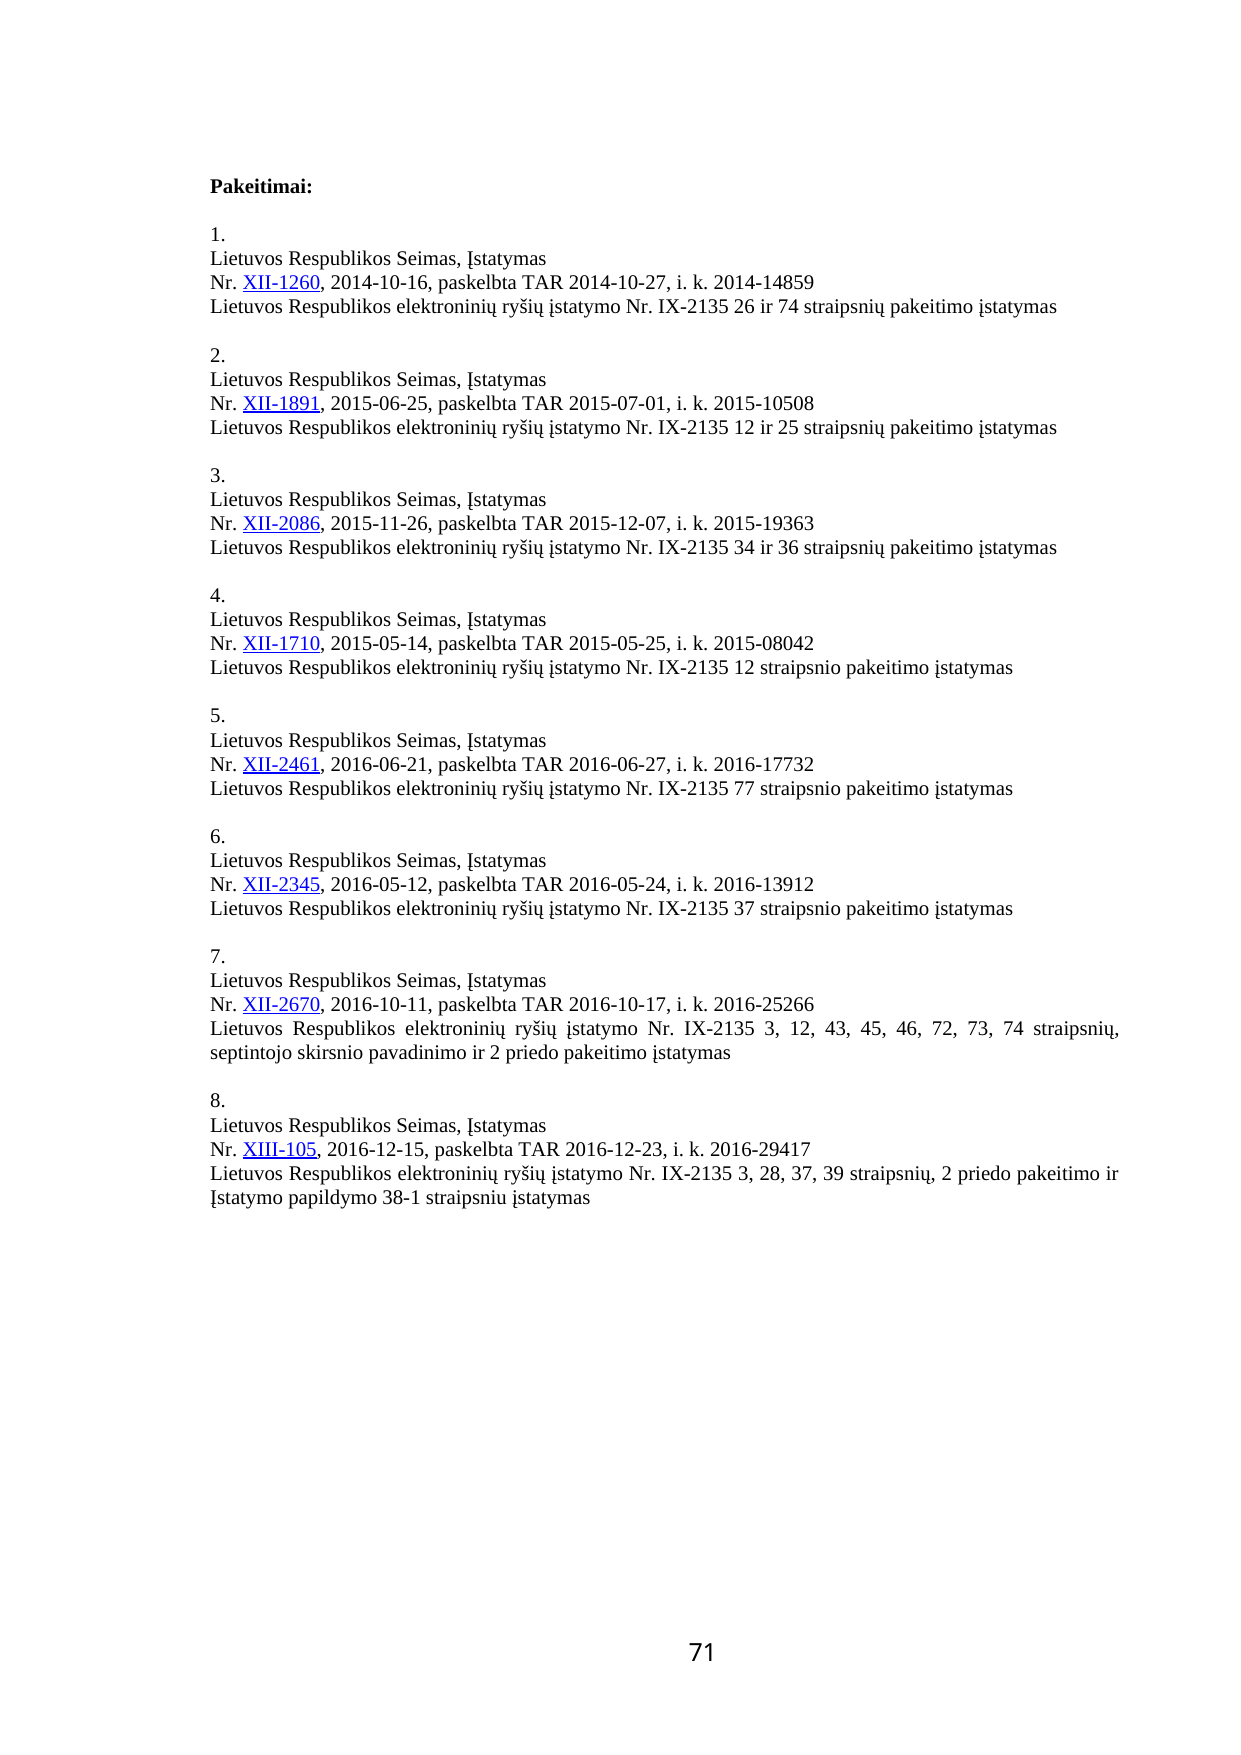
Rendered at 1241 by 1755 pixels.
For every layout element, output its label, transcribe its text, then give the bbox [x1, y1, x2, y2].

text Nr. XII-1710, 2015-05-14, paskelbta TAR 2015-05-25, i. k. 2015-08042 [210, 631, 1120, 655]
text Lietuvos Respublikos Seimas, Įstatymas [210, 727, 1120, 752]
text Lietuvos Respublikos elektroninių ryšių įstatymo Nr. IX-2135 3, 28, 37, 39 straipsnių, 2 priedo pakeitimo ir Įstatymo papildymo 38-1 straipsniu įstatymas [210, 1161, 1120, 1209]
text Lietuvos Respublikos Seimas, Įstatymas [210, 968, 1120, 992]
text Nr. XII-1260, 2014-10-16, paskelbta TAR 2014-10-27, i. k. 2014-14859 [210, 270, 1120, 294]
text Lietuvos Respublikos elektroninių ryšių įstatymo Nr. IX-2135 77 straipsnio pakeitimo įstatymas [210, 776, 1120, 800]
text Lietuvos Respublikos Seimas, Įstatymas [210, 607, 1120, 631]
text Nr. XII-2345, 2016-05-12, paskelbta TAR 2016-05-24, i. k. 2016-13912 [210, 872, 1120, 896]
text 8. [210, 1088, 1120, 1112]
text Nr. XIII-105, 2016-12-15, paskelbta TAR 2016-12-23, i. k. 2016-29417 [210, 1137, 1120, 1161]
text Lietuvos Respublikos elektroninių ryšių įstatymo Nr. IX-2135 34 ir 36 straipsnių pakeitimo įstatymas [210, 535, 1120, 559]
text 6. [210, 824, 1120, 848]
text Nr. XII-2086, 2015-11-26, paskelbta TAR 2015-12-07, i. k. 2015-19363 [210, 511, 1120, 535]
text 7. [210, 944, 1120, 968]
text Lietuvos Respublikos elektroninių ryšių įstatymo Nr. IX-2135 3, 12, 43, 45, 46, 72, 73, 74 straipsnių, septintojo skirsnio pavadinimo ir 2 priedo pakeitimo įstatymas [210, 1016, 1120, 1064]
text Lietuvos Respublikos elektroninių ryšių įstatymo Nr. IX-2135 26 ir 74 straipsnių pakeitimo įstatymas [210, 294, 1120, 318]
text Lietuvos Respublikos elektroninių ryšių įstatymo Nr. IX-2135 12 ir 25 straipsnių pakeitimo įstatymas [210, 415, 1120, 439]
text 5. [210, 703, 1120, 727]
text Nr. XII-2461, 2016-06-21, paskelbta TAR 2016-06-27, i. k. 2016-17732 [210, 752, 1120, 776]
text Lietuvos Respublikos elektroninių ryšių įstatymo Nr. IX-2135 37 straipsnio pakeitimo įstatymas [210, 896, 1120, 920]
text Lietuvos Respublikos Seimas, Įstatymas [210, 848, 1120, 872]
text Lietuvos Respublikos Seimas, Įstatymas [210, 246, 1120, 270]
text Pakeitimai: [210, 174, 1120, 198]
text Lietuvos Respublikos elektroninių ryšių įstatymo Nr. IX-2135 12 straipsnio pakeitimo įstatymas [210, 655, 1120, 679]
text 3. [210, 463, 1120, 487]
text Lietuvos Respublikos Seimas, Įstatymas [210, 367, 1120, 391]
text Lietuvos Respublikos Seimas, Įstatymas [210, 487, 1120, 511]
text 4. [210, 583, 1120, 607]
text Nr. XII-1891, 2015-06-25, paskelbta TAR 2015-07-01, i. k. 2015-10508 [210, 391, 1120, 415]
text 1. [210, 222, 1120, 246]
text 2. [210, 342, 1120, 367]
text Nr. XII-2670, 2016-10-11, paskelbta TAR 2016-10-17, i. k. 2016-25266 [210, 992, 1120, 1016]
text Lietuvos Respublikos Seimas, Įstatymas [210, 1112, 1120, 1137]
